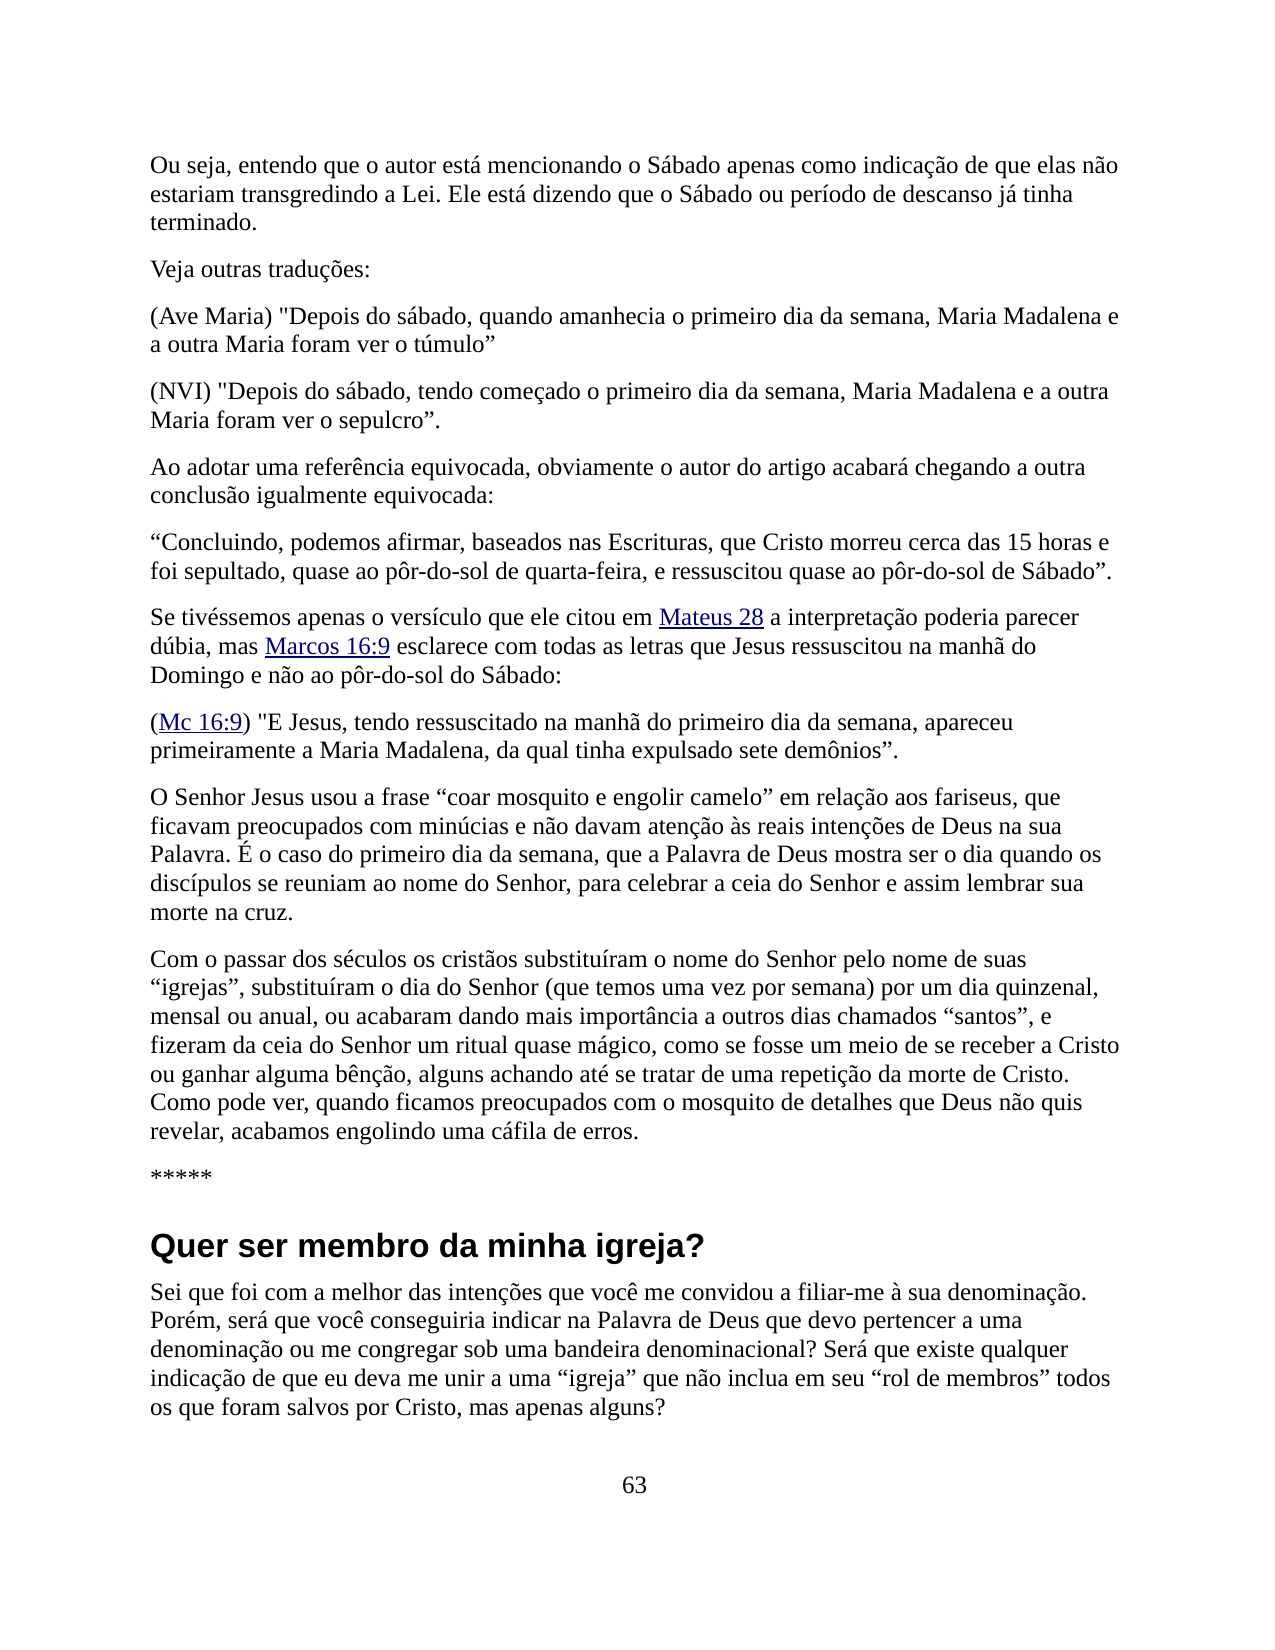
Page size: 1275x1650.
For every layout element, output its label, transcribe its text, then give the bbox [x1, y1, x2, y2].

text Se tivéssemos apenas o versículo que ele citou em Mateus 28 a interpretação poderia parecer dúbia, mas Marcos 16:9 esclarece com todas as letras que Jesus ressuscitou na manhã do Domingo e não ao pôr-do-sol do Sábado: [150, 602, 1125, 689]
text O Senhor Jesus usou a frase “coar mosquito e engolir camelo” em relação aos fariseus, que ficavam preocupados com minúcias e não davam atenção às reais intenções de Deus na sua Palavra. É o caso do primeiro dia da semana, que a Palavra de Deus mostra ser o dia quando os discípulos se reuniam ao nome do Senhor, para celebrar a ceia do Senhor e assim lembrar sua morte na cruz. [150, 782, 1125, 926]
text “Concluindo, podemos afirmar, baseados nas Escrituras, que Cristo morreu cerca das 15 horas e foi sepultado, quase ao pôr-do-sol de quarta-feira, e ressuscitou quase ao pôr-do-sol de Sábado”. [150, 527, 1125, 584]
subtitle Quer ser membro da minha igreja? [150, 1226, 1125, 1264]
text ***** [150, 1163, 1125, 1192]
text Sei que foi com a melhor das intenções que você me convidou a filiar-me à sua denominação. Porém, será que você conseguiria indicar na Palavra de Deus que devo pertencer a uma denominação ou me congregar sob uma bandeira denominacional? Será que existe qualquer indicação de que eu deva me unir a uma “igreja” que não inclua em seu “rol de membros” todos os que foram salvos por Cristo, mas apenas alguns? [150, 1277, 1125, 1421]
text (Mc 16:9) "E Jesus, tendo ressuscitado na manhã do primeiro dia da semana, apareceu primeiramente a Maria Madalena, da qual tinha expulsado sete demônios”. [150, 707, 1125, 764]
text (NVI) "Depois do sábado, tendo começado o primeiro dia da semana, Maria Madalena e a outra Maria foram ver o sepulcro”. [150, 376, 1125, 434]
text Veja outras traduções: [150, 254, 1125, 283]
text (Ave Maria) "Depois do sábado, quando amanhecia o primeiro dia da semana, Maria Madalena e a outra Maria foram ver o túmulo” [150, 301, 1125, 358]
text Ou seja, entendo que o autor está mencionando o Sábado apenas como indicação de que elas não estariam transgredindo a Lei. Ele está dizendo que o Sábado ou período de descanso já tinha terminado. [150, 150, 1125, 236]
text Ao adotar uma referência equivocada, obviamente o autor do artigo acabará chegando a outra conclusão igualmente equivocada: [150, 452, 1125, 509]
text Com o passar dos séculos os cristãos substituíram o nome do Senhor pelo nome de suas “igrejas”, substituíram o dia do Senhor (que temos uma vez por semana) por um dia quinzenal, mensal ou anual, ou acabaram dando mais importância a outros dias chamados “santos”, e fizeram da ceia do Senhor um ritual quase mágico, como se fosse um meio de se receber a Cristo ou ganhar alguma bênção, alguns achando até se tratar de uma repetição da morte de Cristo. Como pode ver, quando ficamos preocupados com o mosquito de detalhes que Deus não quis revelar, acabamos engolindo uma cáfila de erros. [150, 944, 1125, 1145]
